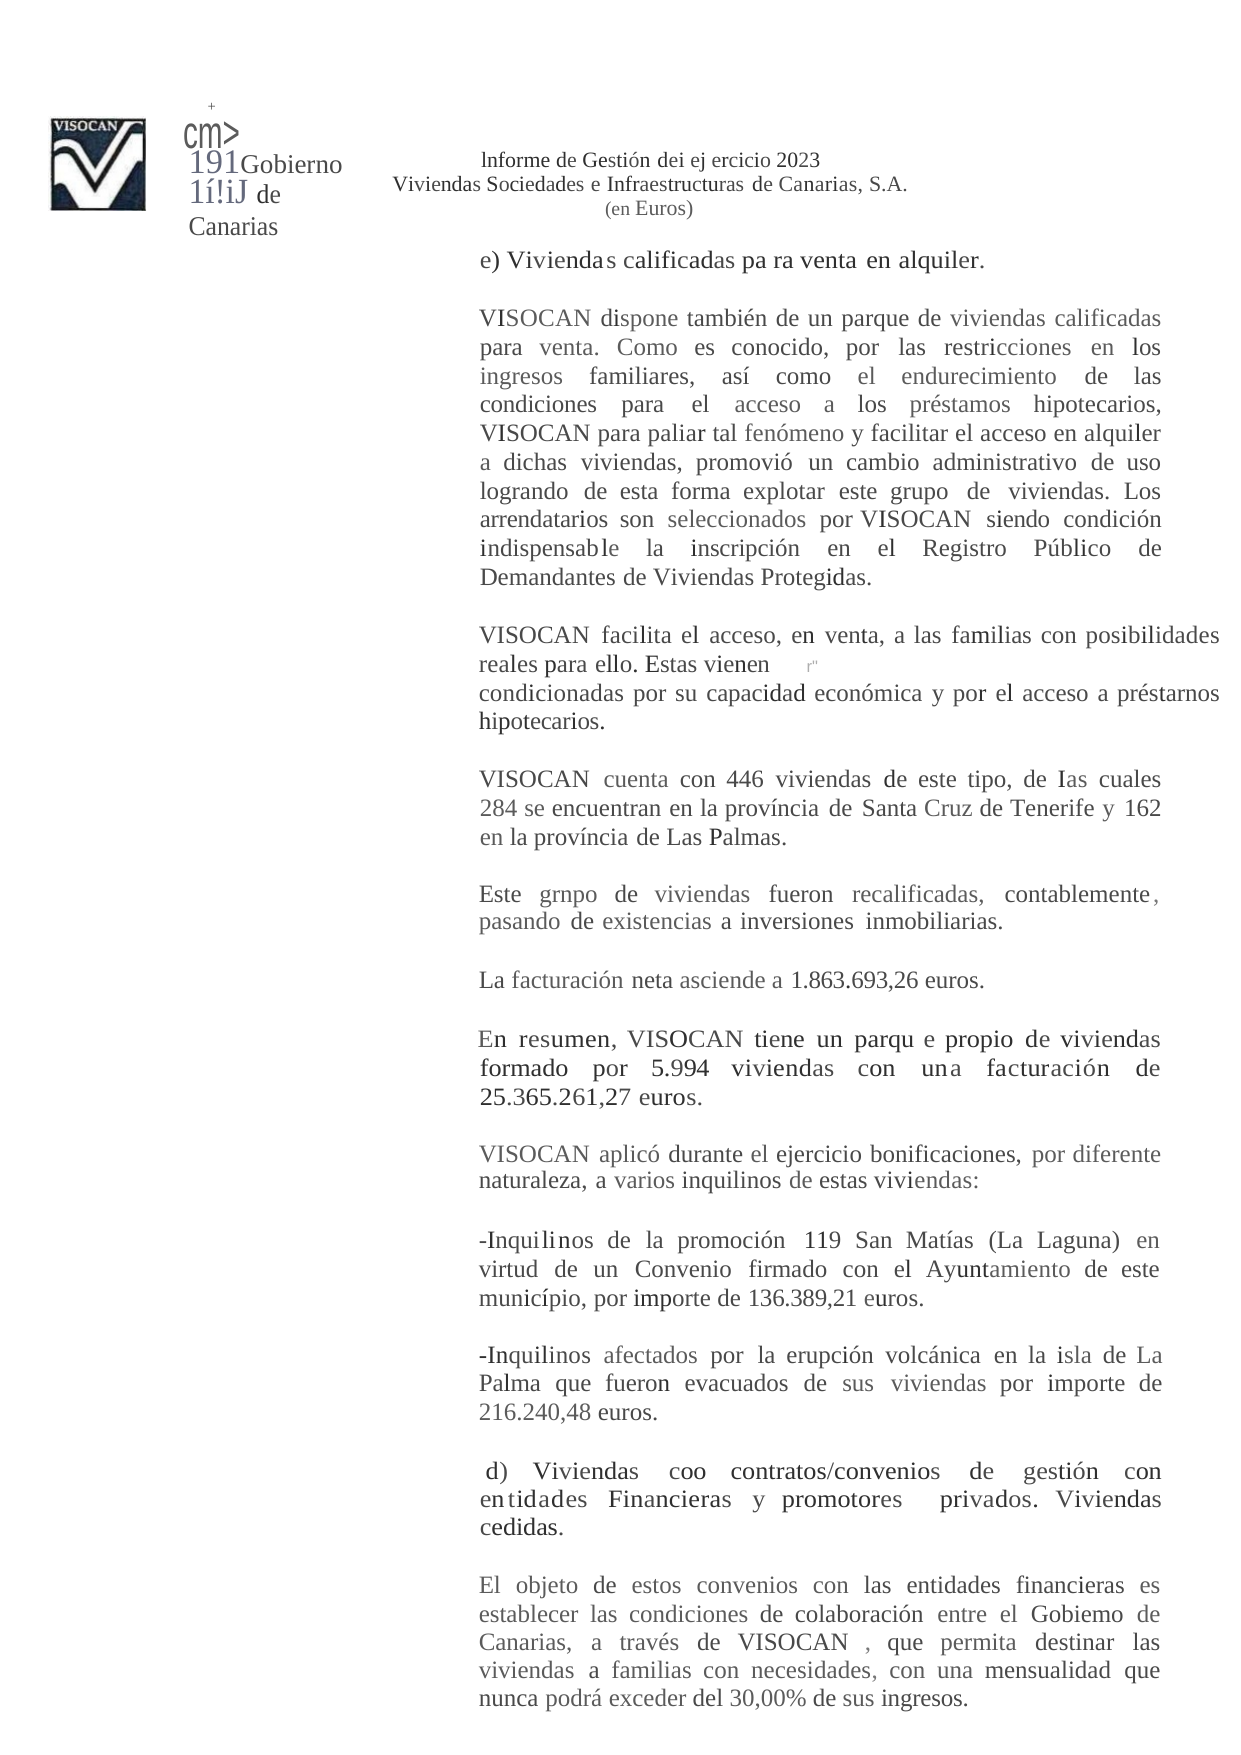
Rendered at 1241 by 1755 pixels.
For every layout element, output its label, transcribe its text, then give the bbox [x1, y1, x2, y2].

text 1í!iJ de Canarias [188, 177, 372, 242]
text lnforme de Gestión dei ej ercicio 2023 [392, 147, 909, 172]
text VISOCAN cuenta con 446 viviendas de este tipo, de Ias cuales 284 se encuentran en la província de Santa Cruz de Tenerife y 162 en la província de Las Palmas. [478, 764, 1161, 851]
text Este grnpo de viviendas fueron recalificadas, contablemente, pasando de existencias a inversiones inmobiliarias. [478, 881, 1159, 935]
text La facturación neta asciende a 1.863.693,26 euros. [478, 966, 1220, 994]
text VISOCAN facilita el acceso, en venta, a las familias con posibilidades reales para ello. Estas vienen r" [478, 620, 1220, 677]
text El objeto de estos convenios con las entidades financieras es establecer las condiciones de colaboración entre el Gobiemo de Canarias, a través de VISOCAN , que permita destinar las viviendas a familias con necesidades, con una mensualidad que nunca podrá exceder del 30,00% de sus ingresos. [478, 1571, 1161, 1712]
subtitle cm> [147, 119, 372, 156]
text Viviendas Sociedades e Infraestructuras de Canarias, S.A. [392, 172, 908, 196]
text -Inquilinos de la promoción 119 San Matías (La Laguna) en virtud de un Convenio firmado con el Ayuntamiento de este município, por importe de 136.389,21 euros. [478, 1226, 1160, 1312]
text e) Viviendas calificadas pa ra venta en alquiler. [479, 245, 1220, 274]
text VISOCAN aplicó durante el ejercicio bonificaciones, por diferente naturaleza, a varios inquilinos de estas viviendas: [478, 1141, 1161, 1194]
text condicionadas por su capacidad económica y por el acceso a préstarnos hipotecarios. [478, 678, 1220, 735]
text -Inquilinos afectados por la erupción volcánica en la isla de La Palma que fueron evacuados de sus viviendas por importe de 216.240,48 euros. [478, 1340, 1163, 1426]
text (en Euros) [390, 196, 908, 221]
text VISOCAN dispone también de un parque de viviendas calificadas para venta. Como es conocido, por las restricciones en los ingresos familiares, así como el endurecimiento de las condiciones para el acceso a los préstamos hipotecarios, VISOCAN para paliar tal fenómeno y facilitar el acceso en alquiler a dichas viviendas, promovió un cambio administrativo de uso logrando de esta forma explotar este grupo de viviendas. Los arrendatarios son seleccionados por VISOCAN siendo condición indispensable la inscripción en el Registro Público de Demandantes de Viviendas Protegidas. [478, 303, 1162, 591]
text En resumen, VISOCAN tiene un parqu e propio de viviendas formado por 5.994 viviendas con una facturación de 25.365.261,27 euros. [477, 1024, 1161, 1111]
text d) Viviendas coo contratos/convenios de gestión con entidades Financieras y promotores privados. Viviendas cedidas. [479, 1457, 1162, 1541]
text 191Gobierno [188, 156, 372, 177]
